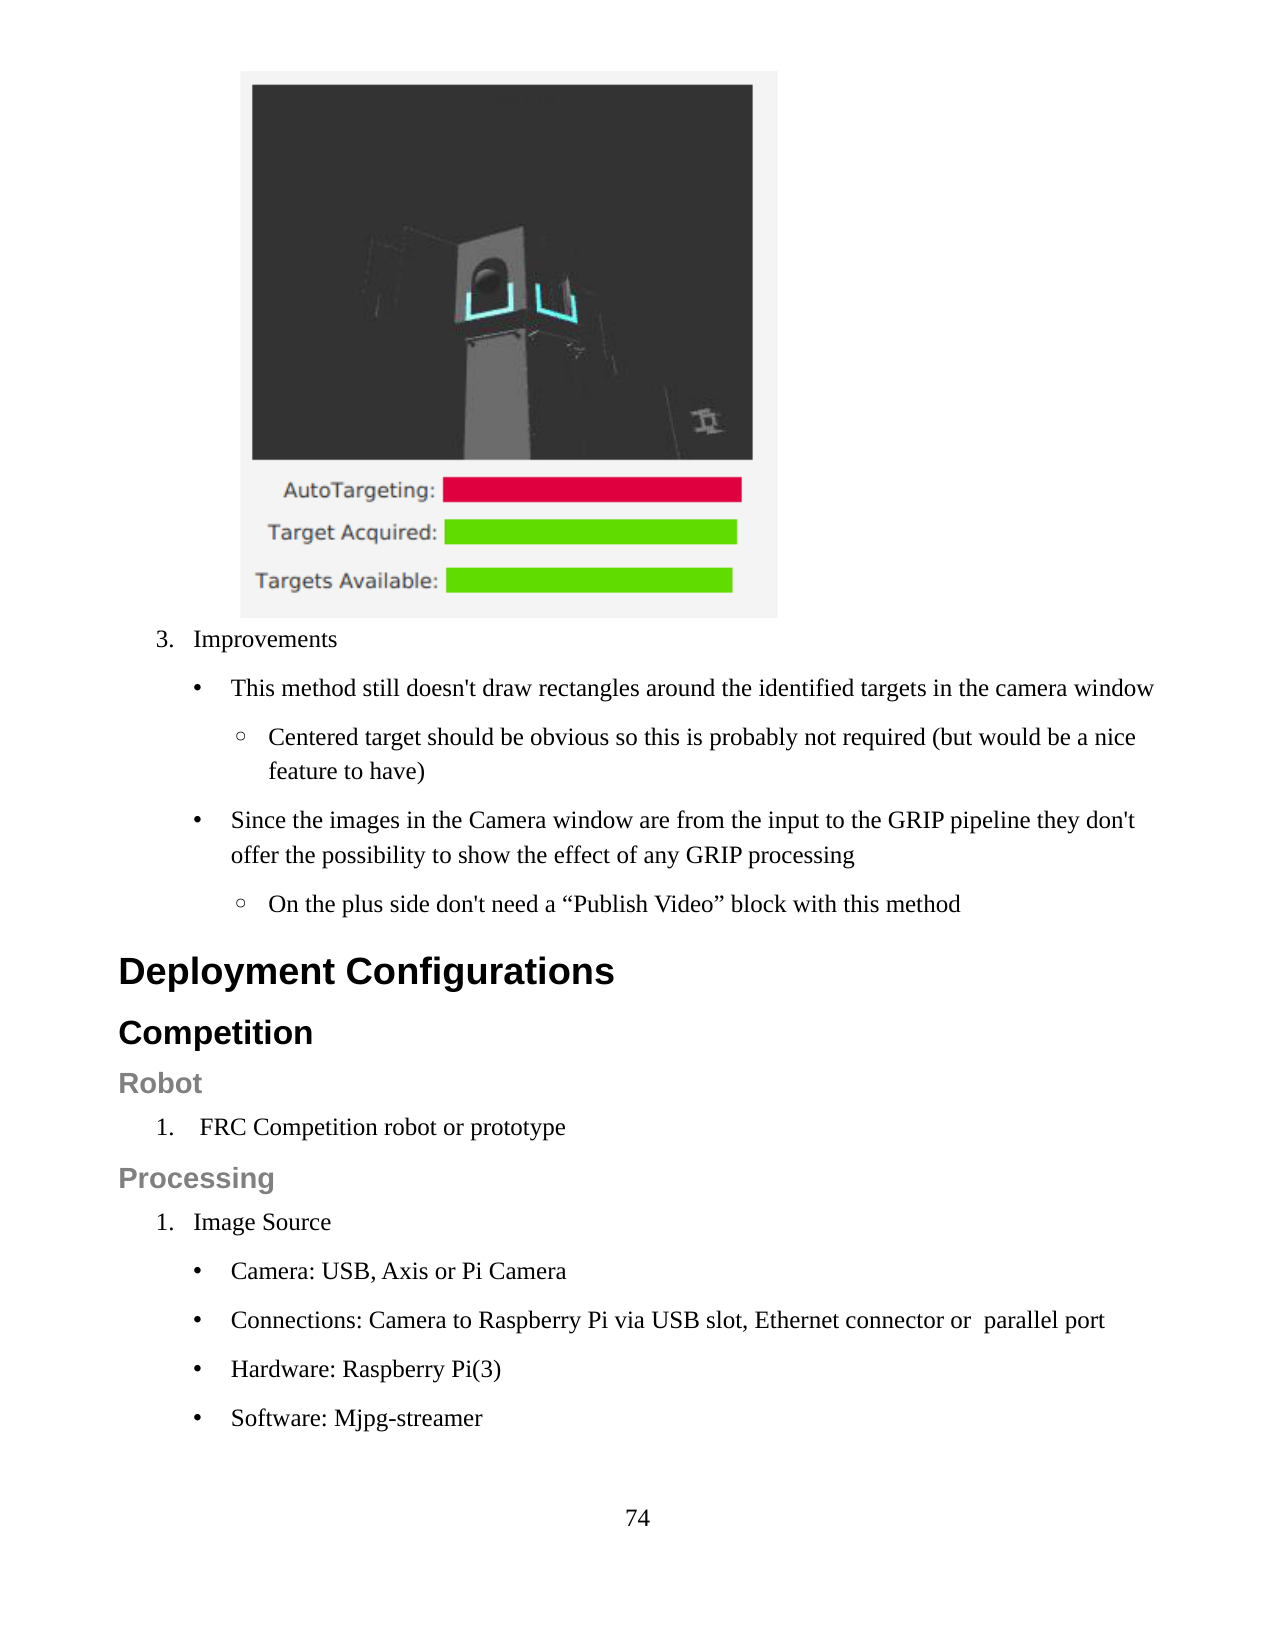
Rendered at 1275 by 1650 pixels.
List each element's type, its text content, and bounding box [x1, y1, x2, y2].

list FRC Competition robot or prototype [156, 1112, 1157, 1141]
list Image Source [156, 1207, 1157, 1236]
list Software: Mjpg-streamer [193, 1403, 1157, 1432]
subtitle Robot [118, 1066, 1157, 1100]
subtitle Competition [118, 1013, 1157, 1052]
list Hardware: Raspberry Pi(3) [193, 1354, 1157, 1383]
list Connections: Camera to Raspberry Pi via USB slot, Ethernet connector or parallel port [193, 1305, 1157, 1334]
list This method still doesn't draw rectangles around the identified targets in the camera window [193, 673, 1157, 702]
list On the plus side don't need a “Publish Video” block with this method [231, 889, 1157, 918]
list Centered target should be obvious so this is probably not required (but would be a nice feature to have) [231, 722, 1157, 785]
subtitle Processing [118, 1161, 1157, 1195]
list Since the images in the Camera window are from the input to the GRIP pipeline they don't offer the possibility to show the effect of any GRIP processing [193, 805, 1157, 869]
subtitle Deployment Configurations [118, 948, 1157, 992]
picture [240, 71, 778, 618]
list Improvements [156, 618, 1157, 652]
list Camera: USB, Axis or Pi Camera [193, 1256, 1157, 1285]
